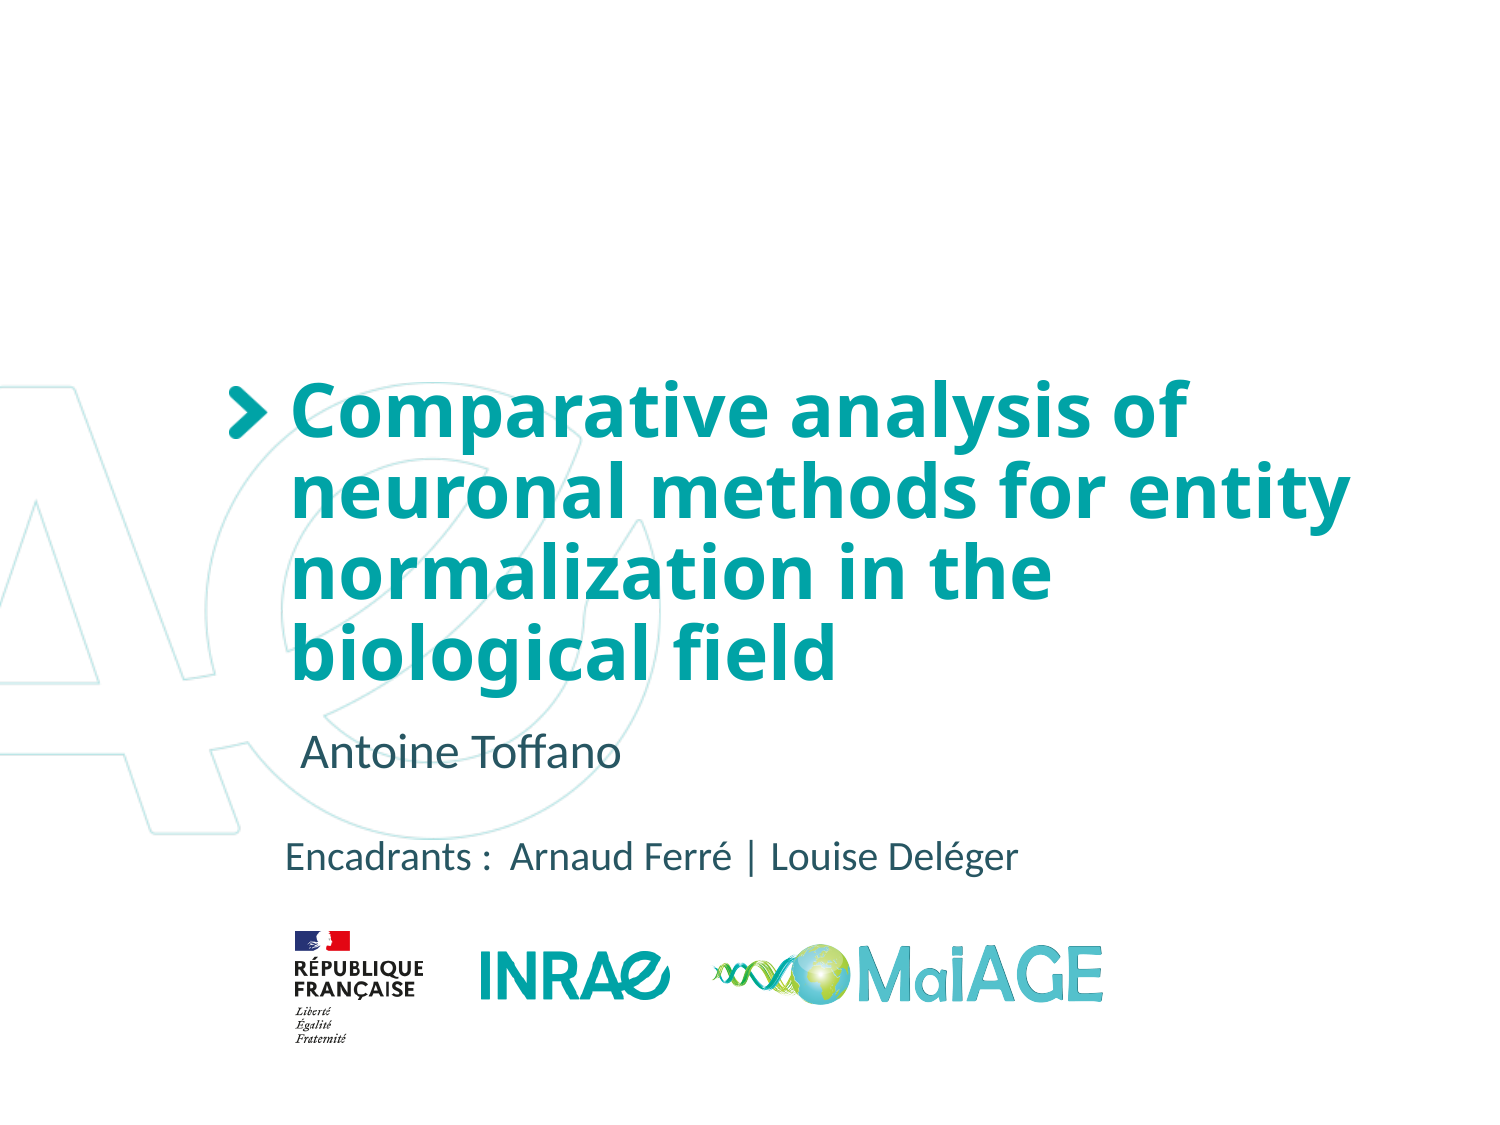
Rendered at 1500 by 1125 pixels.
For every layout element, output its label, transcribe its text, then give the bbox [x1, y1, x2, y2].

text_box Comparative analysis of neuronal methods for entity normalization in the biological field [289, 364, 1411, 539]
picture [710, 944, 1103, 1006]
picture [0, 382, 669, 840]
text_box Antoine Toffano [285, 717, 1411, 825]
text_box Encadrants : Arnaud Ferré | Louise Deléger [270, 832, 1340, 1081]
